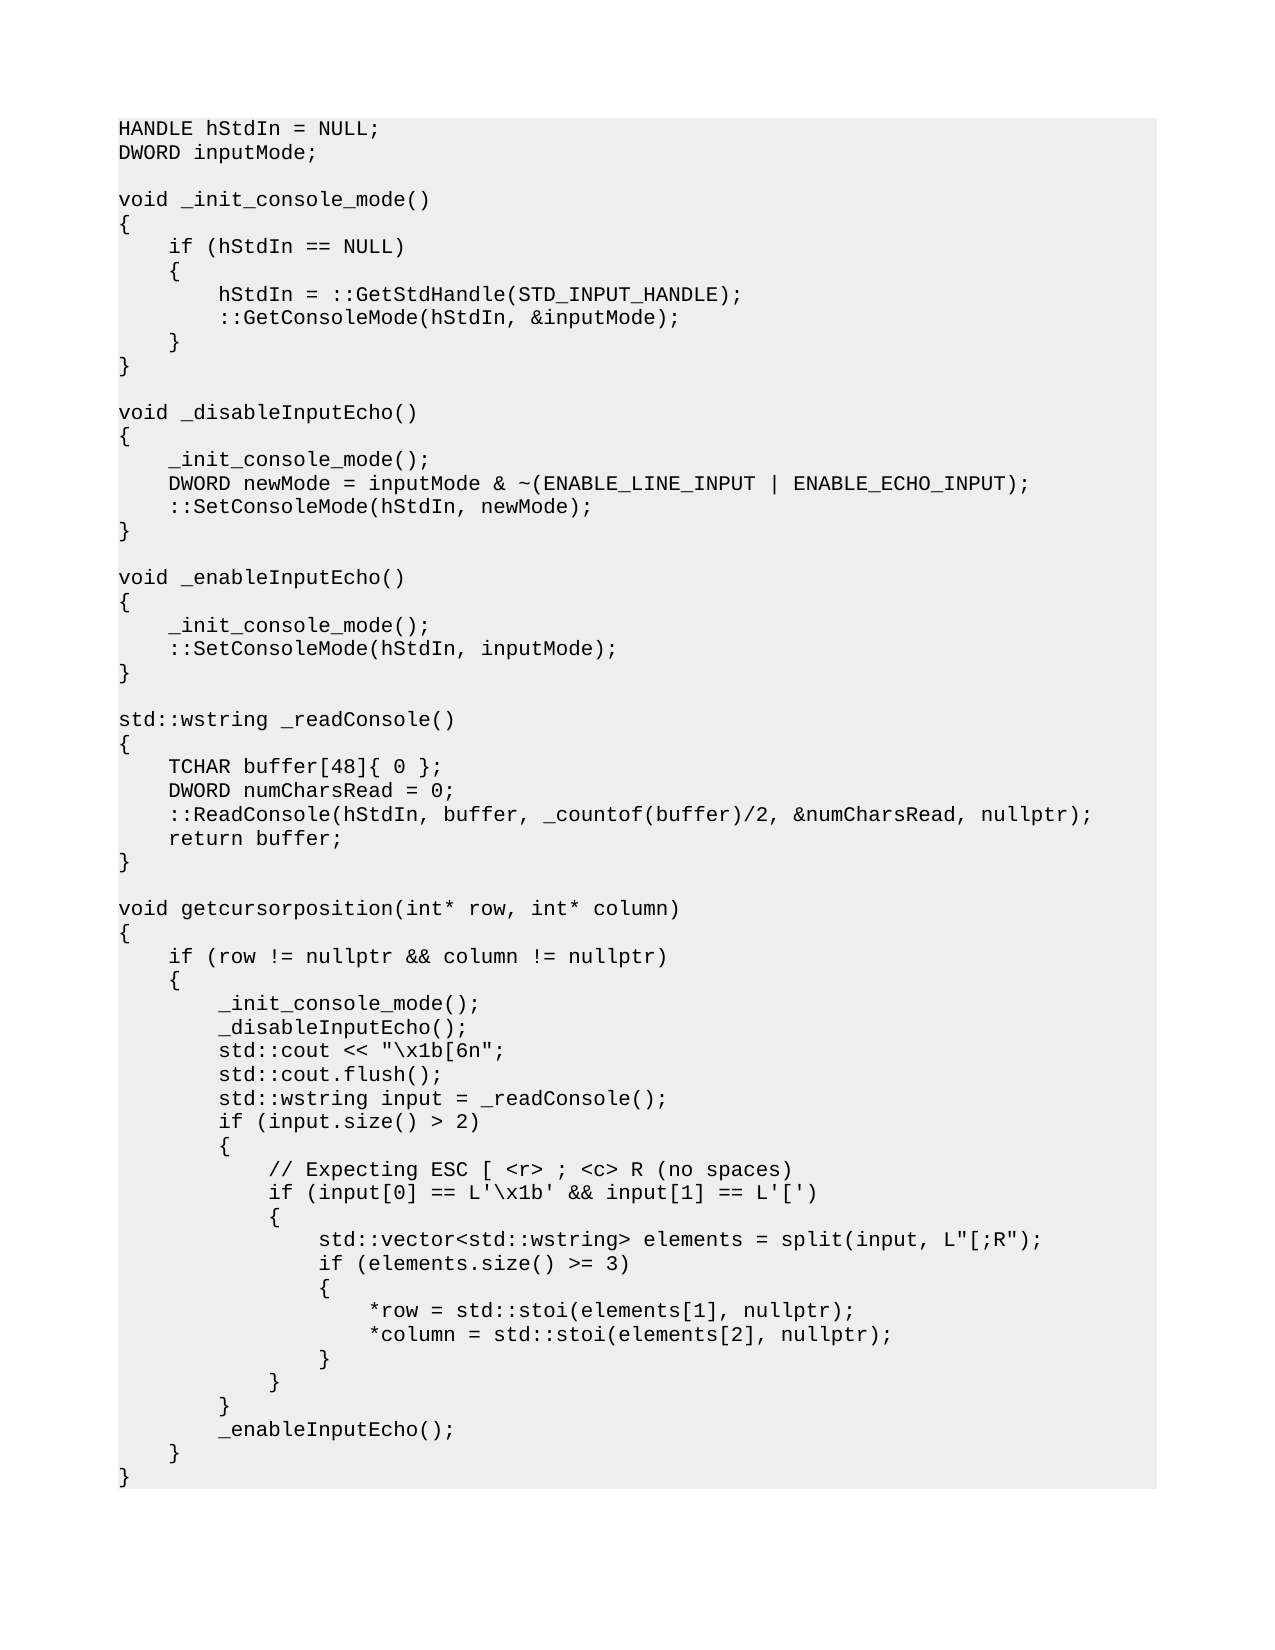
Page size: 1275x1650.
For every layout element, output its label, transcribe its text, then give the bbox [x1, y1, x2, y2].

text DWORD numCharsRead = 0; [118, 780, 1157, 804]
text } [118, 662, 1157, 686]
text ::SetConsoleMode(hStdIn, newMode); [118, 496, 1157, 520]
text } [118, 520, 1157, 544]
text { [118, 213, 1157, 236]
text if (input[0] == L'\x1b' && input[1] == L'[') [118, 1182, 1157, 1206]
text } [118, 1371, 1157, 1395]
text if (elements.size() >= 3) [118, 1253, 1157, 1277]
text { [118, 591, 1157, 615]
text void _enableInputEcho() [118, 567, 1157, 591]
text ::GetConsoleMode(hStdIn, &inputMode); [118, 307, 1157, 331]
text std::cout << "\x1b[6n"; [118, 1040, 1157, 1064]
text _init_console_mode(); [118, 449, 1157, 473]
text hStdIn = ::GetStdHandle(STD_INPUT_HANDLE); [118, 284, 1157, 307]
text std::wstring input = _readConsole(); [118, 1088, 1157, 1111]
text { [118, 260, 1157, 284]
text } [118, 1442, 1157, 1466]
text } [118, 1466, 1157, 1489]
text void _disableInputEcho() [118, 402, 1157, 426]
text void _init_console_mode() [118, 189, 1157, 213]
text _init_console_mode(); [118, 993, 1157, 1017]
text return buffer; [118, 827, 1157, 851]
text DWORD newMode = inputMode & ~(ENABLE_LINE_INPUT | ENABLE_ECHO_INPUT); [118, 473, 1157, 496]
text } } [118, 331, 1157, 378]
text DWORD inputMode; [118, 142, 1157, 165]
text void getcursorposition(int* row, int* column) [118, 898, 1157, 922]
text TCHAR buffer[48]{ 0 }; [118, 757, 1157, 780]
text if (row != nullptr && column != nullptr) [118, 946, 1157, 969]
text { [118, 1277, 1157, 1300]
text *column = std::stoi(elements[2], nullptr); [118, 1324, 1157, 1348]
text { [118, 1206, 1157, 1229]
text ::ReadConsole(hStdIn, buffer, _countof(buffer)/2, &numCharsRead, nullptr); [118, 804, 1157, 827]
text _disableInputEcho(); [118, 1017, 1157, 1040]
text { [118, 426, 1157, 449]
text std::cout.flush(); [118, 1064, 1157, 1088]
text if (input.size() > 2) [118, 1111, 1157, 1135]
text if (hStdIn == NULL) [118, 236, 1157, 260]
text HANDLE hStdIn = NULL; [118, 118, 1157, 142]
text } [118, 1395, 1157, 1419]
text std::wstring _readConsole() [118, 709, 1157, 733]
text { [118, 969, 1157, 993]
text *row = std::stoi(elements[1], nullptr); [118, 1300, 1157, 1324]
text ::SetConsoleMode(hStdIn, inputMode); [118, 638, 1157, 662]
text { [118, 1135, 1157, 1158]
text _enableInputEcho(); [118, 1419, 1157, 1442]
text { [118, 922, 1157, 946]
text std::vector<std::wstring> elements = split(input, L"[;R"); [118, 1229, 1157, 1253]
text { [118, 733, 1157, 757]
text } [118, 851, 1157, 875]
text _init_console_mode(); [118, 615, 1157, 638]
text } [118, 1348, 1157, 1371]
text // Expecting ESC [ <r> ; <c> R (no spaces) [118, 1158, 1157, 1182]
